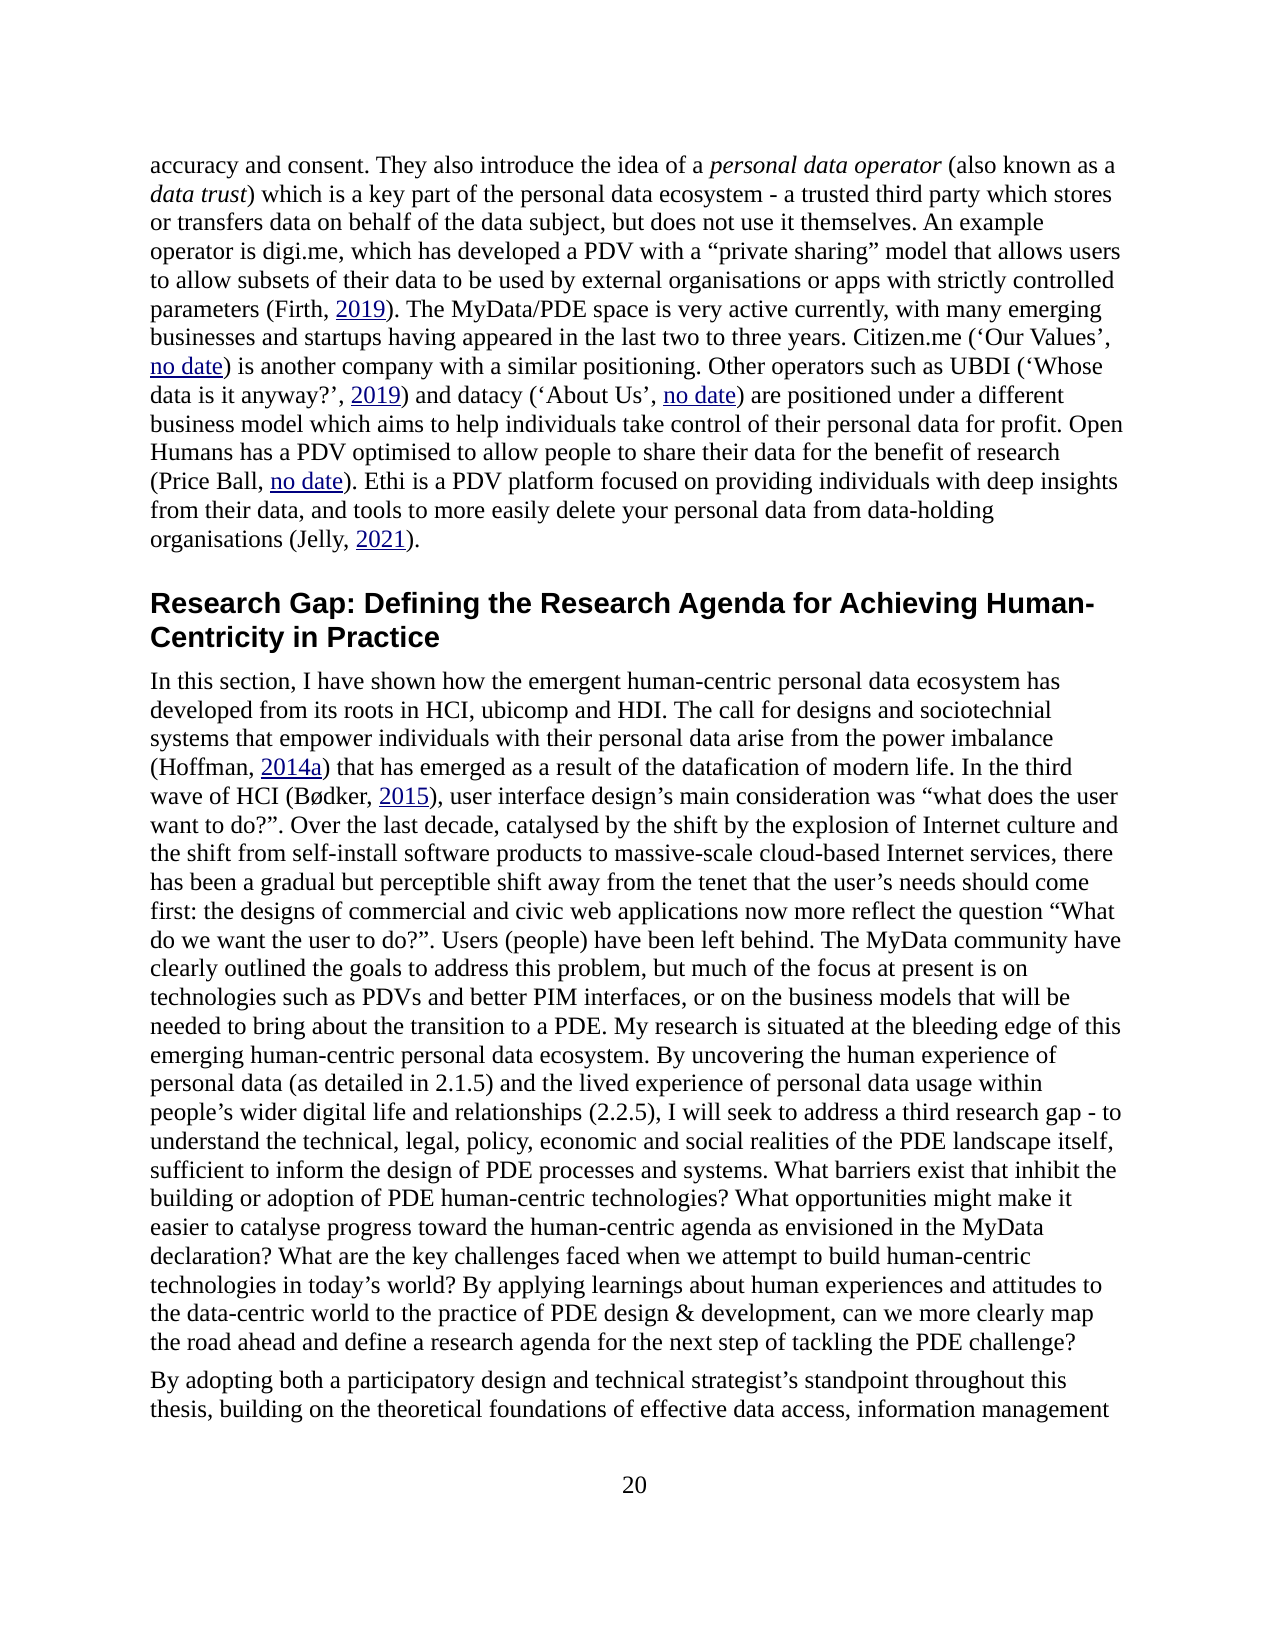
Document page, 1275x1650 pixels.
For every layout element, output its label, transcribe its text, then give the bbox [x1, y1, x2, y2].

subtitle Research Gap: Defining the Research Agenda for Achieving Human-Centricity in Practice [150, 586, 1125, 653]
text accuracy and consent. They also introduce the idea of a personal data operator (also known as a data trust) which is a key part of the personal data ecosystem - a trusted third party which stores or transfers data on behalf of the data subject, but does not use it themselves. An example operator is digi.me, which has developed a PDV with a “private sharing” model that allows users to allow subsets of their data to be used by external organisations or apps with strictly controlled parameters (Firth, 2019). The MyData/PDE space is very active currently, with many emerging businesses and startups having appeared in the last two to three years. Citizen.me (‘Our Values’, no date) is another company with a similar positioning. Other operators such as UBDI (‘Whose data is it anyway?’, 2019) and datacy (‘About Us’, no date) are positioned under a different business model which aims to help individuals take control of their personal data for profit. Open Humans has a PDV optimised to allow people to share their data for the benefit of research (Price Ball, no date). Ethi is a PDV platform focused on providing individuals with deep insights from their data, and tools to more easily delete your personal data from data-holding organisations (Jelly, 2021). [150, 150, 1125, 552]
text In this section, I have shown how the emergent human-centric personal data ecosystem has developed from its roots in HCI, ubicomp and HDI. The call for designs and sociotechnial systems that empower individuals with their personal data arise from the power imbalance (Hoffman, 2014a) that has emerged as a result of the datafication of modern life. In the third wave of HCI (Bødker, 2015), user interface design’s main consideration was “what does the user want to do?”. Over the last decade, catalysed by the shift by the explosion of Internet culture and the shift from self-install software products to massive-scale cloud-based Internet services, there has been a gradual but perceptible shift away from the tenet that the user’s needs should come first: the designs of commercial and civic web applications now more reflect the question “What do we want the user to do?”. Users (people) have been left behind. The MyData community have clearly outlined the goals to address this problem, but much of the focus at present is on technologies such as PDVs and better PIM interfaces, or on the business models that will be needed to bring about the transition to a PDE. My research is situated at the bleeding edge of this emerging human-centric personal data ecosystem. By uncovering the human experience of personal data (as detailed in 2.1.5) and the lived experience of personal data usage within people’s wider digital life and relationships (2.2.5), I will seek to address a third research gap - to understand the technical, legal, policy, economic and social realities of the PDE landscape itself, sufficient to inform the design of PDE processes and systems. What barriers exist that inhibit the building or adoption of PDE human-centric technologies? What opportunities might make it easier to catalyse progress toward the human-centric agenda as envisioned in the MyData declaration? What are the key challenges faced when we attempt to build human-centric technologies in today’s world? By applying learnings about human experiences and attitudes to the data-centric world to the practice of PDE design & development, can we more clearly map the road ahead and define a research agenda for the next step of tackling the PDE challenge? [150, 666, 1125, 1356]
text By adopting both a participatory design and technical strategist’s standpoint throughout this thesis, building on the theoretical foundations of effective data access, information management [150, 1365, 1125, 1422]
